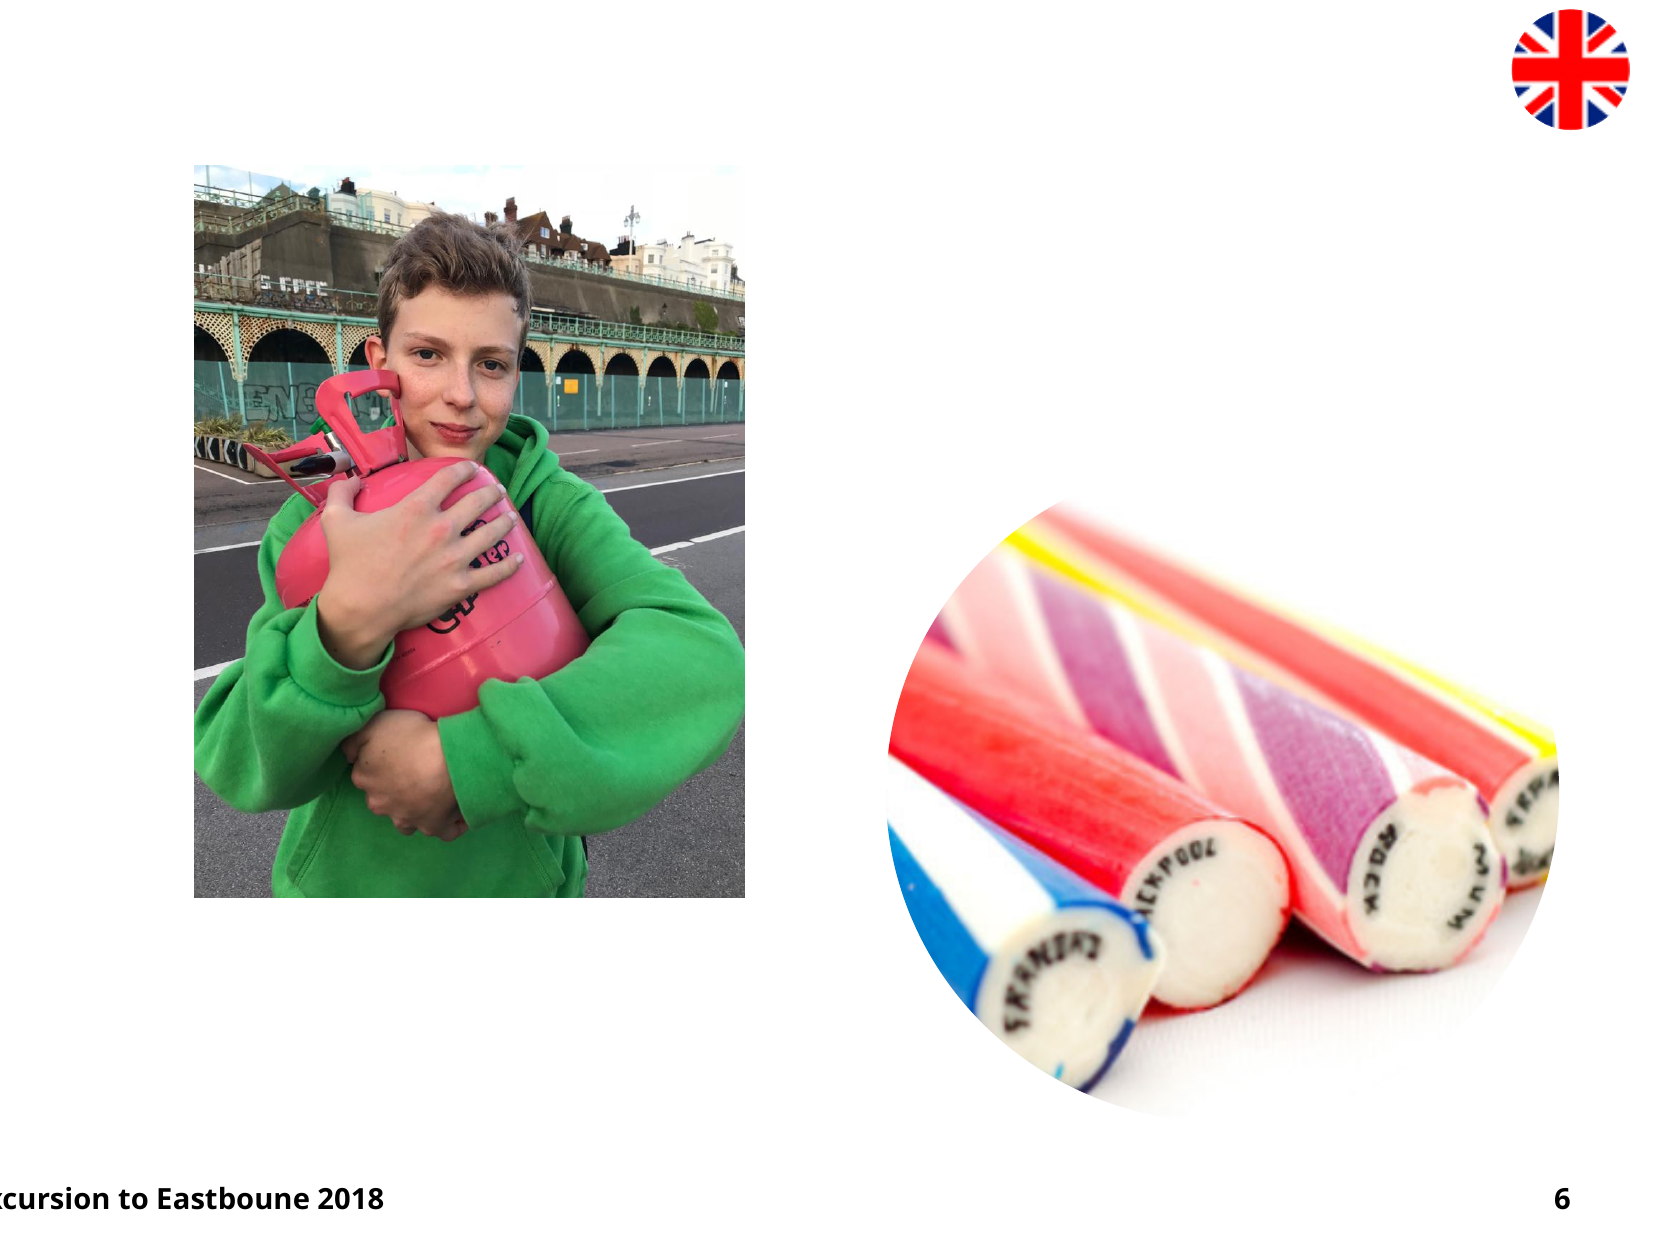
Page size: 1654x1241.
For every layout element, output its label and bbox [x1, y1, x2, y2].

text_box [885, 460, 1560, 1123]
picture [1511, 9, 1630, 131]
picture [194, 165, 745, 898]
